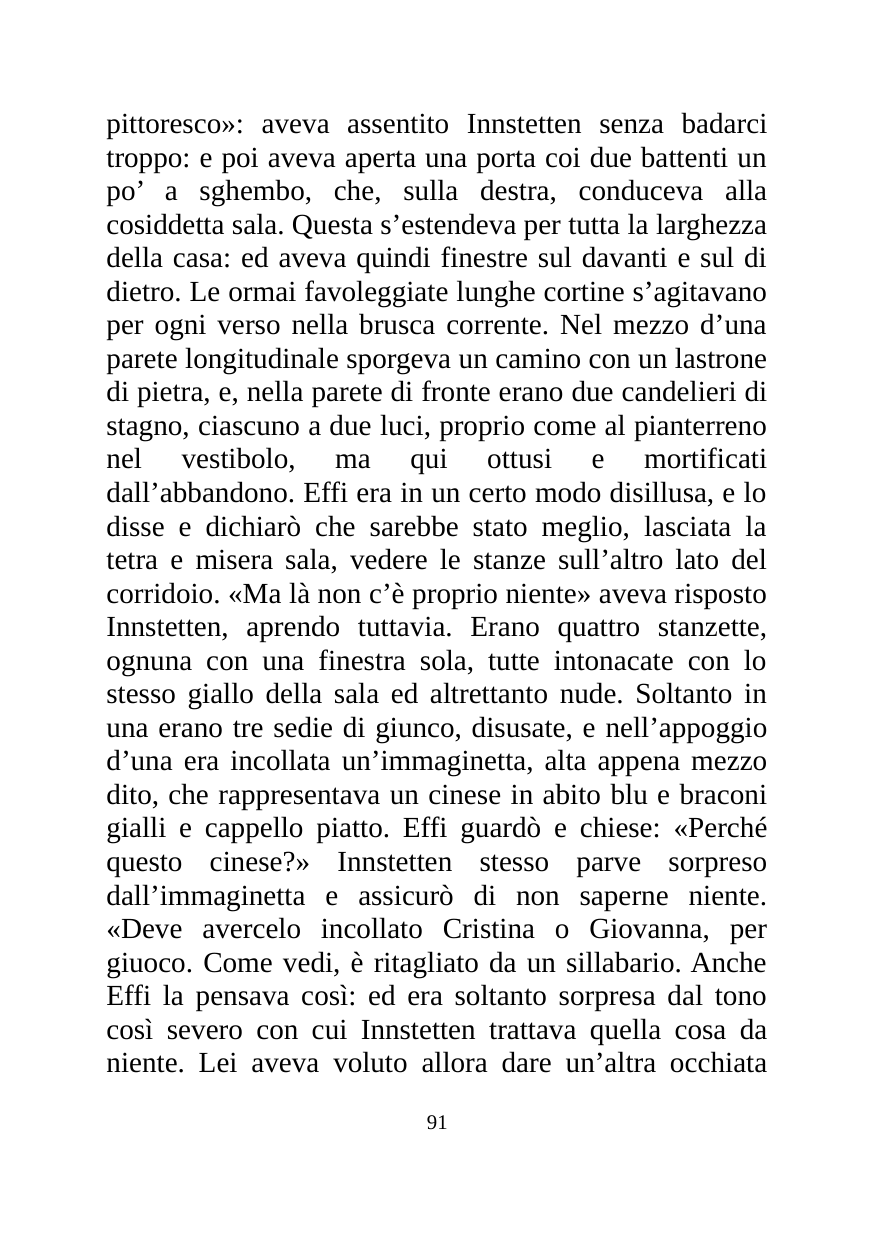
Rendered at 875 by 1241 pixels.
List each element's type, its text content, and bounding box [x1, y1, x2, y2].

text pittoresco»: aveva assentito Innstetten senza badarci troppo: e poi aveva aperta una porta coi due battenti un po’ a sghembo, che, sulla destra, conduceva alla cosiddetta sala. Questa s’estendeva per tutta la larghezza della casa: ed aveva quindi finestre sul davanti e sul di dietro. Le ormai favoleggiate lunghe cortine s’agitavano per ogni verso nella brusca corrente. Nel mezzo d’una parete longitudinale sporgeva un camino con un lastrone di pietra, e, nella parete di fronte erano due candelieri di stagno, ciascuno a due luci, proprio come al pianterreno nel vestibolo, ma qui ottusi e mortificati dall’abbandono. Effi era in un certo modo disillusa, e lo disse e dichiarò che sarebbe stato meglio, lasciata la tetra e misera sala, vedere le stanze sull’altro lato del corridoio. «Ma là non c’è proprio niente» aveva risposto Innstetten, aprendo tuttavia. Erano quattro stanzette, ognuna con una finestra sola, tutte intonacate con lo stesso giallo della sala ed altrettanto nude. Soltanto in una erano tre sedie di giunco, disusate, e nell’appoggio d’una era incollata un’immaginetta, alta appena mezzo dito, che rappresentava un cinese in abito blu e braconi gialli e cappello piatto. Effi guardò e chiese: «Perché questo cinese?» Innstetten stesso parve sorpreso dall’immaginetta e assicurò di non saperne niente. «Deve avercelo incollato Cristina o Giovanna, per giuoco. Come vedi, è ritagliato da un sillabario. Anche Effi la pensava così: ed era soltanto sorpresa dal tono così severo con cui Innstetten trattava quella cosa da niente. Lei aveva voluto allora dare un’altra occhiata [106, 106, 768, 1079]
